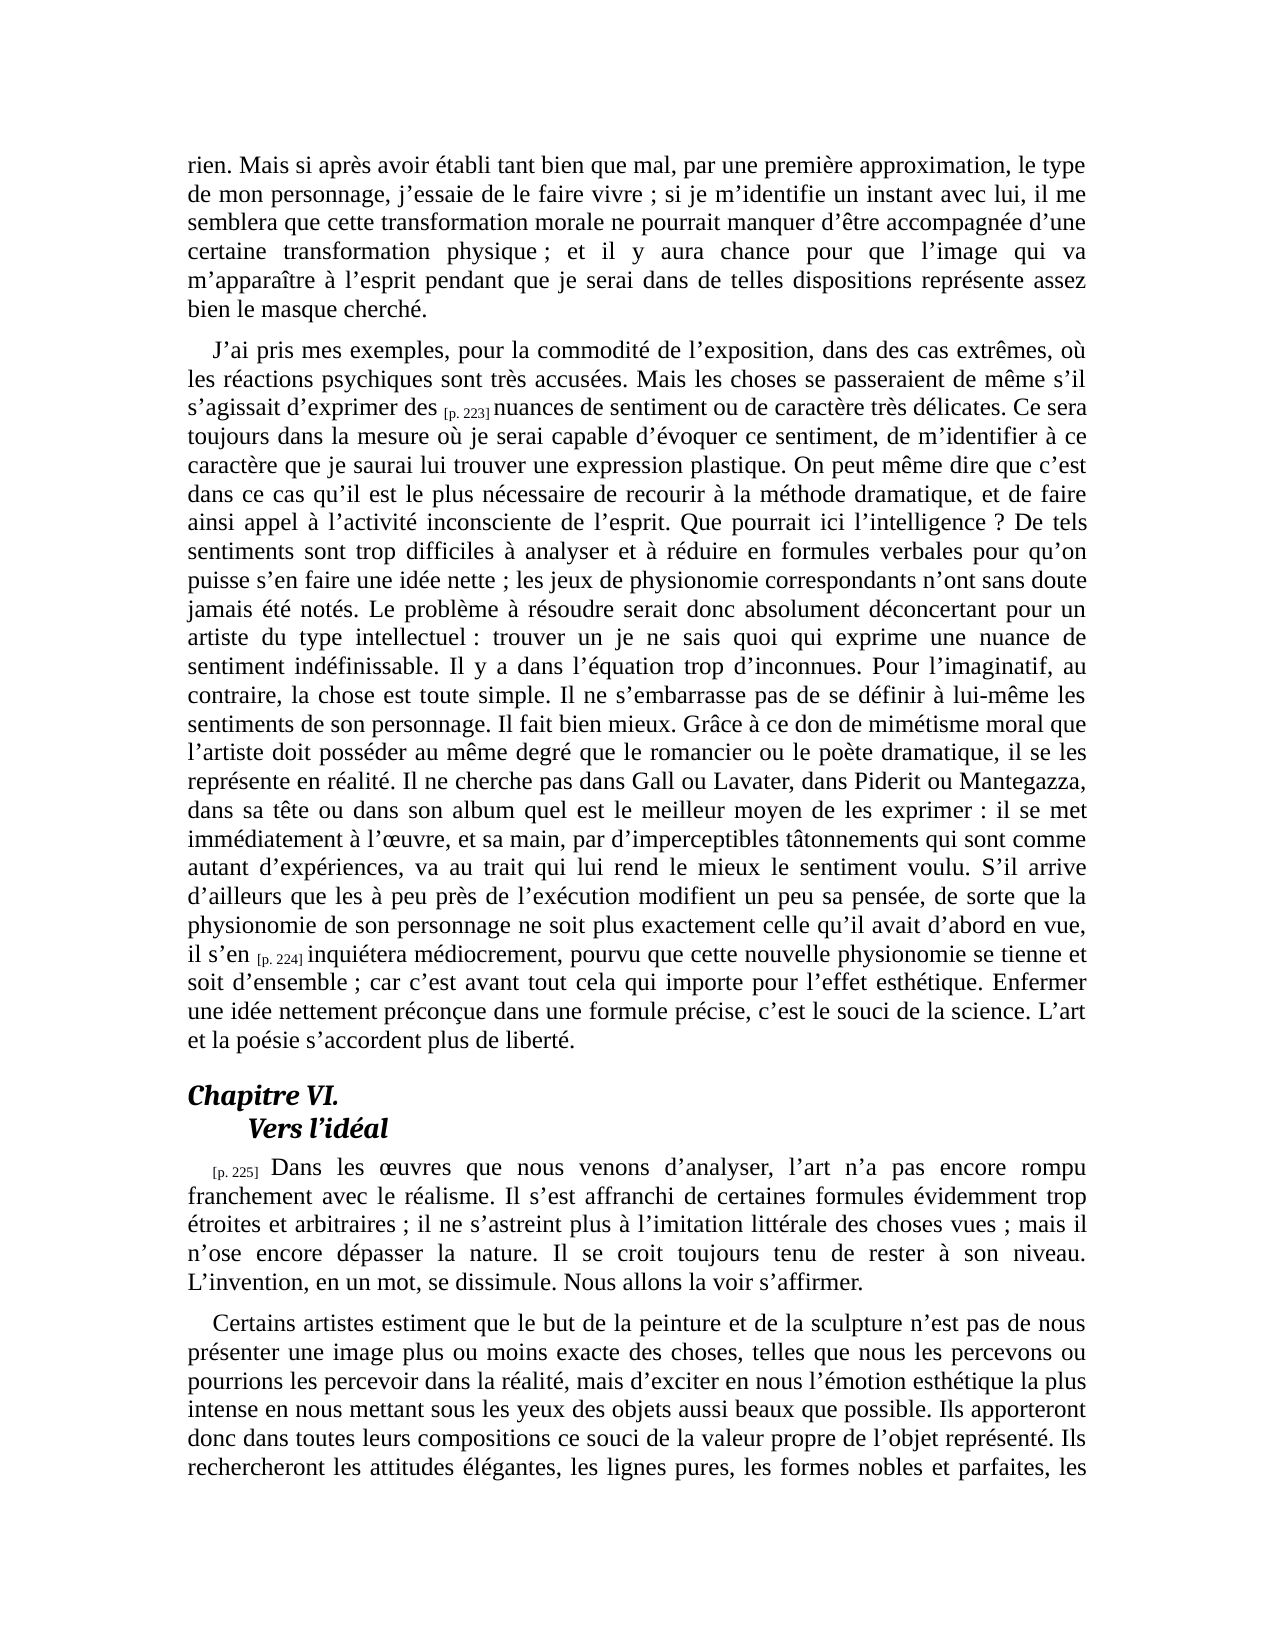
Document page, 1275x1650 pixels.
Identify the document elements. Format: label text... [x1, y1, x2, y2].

text J’ai pris mes exemples, pour la commodité de l’exposition, dans des cas extrêmes, où les réactions psychiques sont très accusées. Mais les choses se passeraient de même s’il s’agissait d’exprimer des [p. 223] nuances de sentiment ou de caractère très délicates. Ce sera toujours dans la mesure où je serai capable d’évoquer ce sentiment, de m’identifier à ce caractère que je saurai lui trouver une expression plastique. On peut même dire que c’est dans ce cas qu’il est le plus nécessaire de recourir à la méthode dramatique, et de faire ainsi appel à l’activité inconsciente de l’esprit. Que pourrait ici l’intelligence ? De tels sentiments sont trop difficiles à analyser et à réduire en formules verbales pour qu’on puisse s’en faire une idée nette ; les jeux de physionomie correspondants n’ont sans doute jamais été notés. Le problème à résoudre serait donc absolument déconcertant pour un artiste du type intellectuel : trouver un je ne sais quoi qui exprime une nuance de sentiment indéfinissable. Il y a dans l’équation trop d’inconnues. Pour l’imaginatif, au contraire, la chose est toute simple. Il ne s’embarrasse pas de se définir à lui-même les sentiments de son personnage. Il fait bien mieux. Grâce à ce don de mimétisme moral que l’artiste doit posséder au même degré que le romancier ou le poète dramatique, il se les représente en réalité. Il ne cherche pas dans Gall ou Lavater, dans Piderit ou Mantegazza, dans sa tête ou dans son album quel est le meilleur moyen de les exprimer : il se met immédiatement à l’œuvre, et sa main, par d’imperceptibles tâtonnements qui sont comme autant d’expériences, va au trait qui lui rend le mieux le sentiment voulu. S’il arrive d’ailleurs que les à peu près de l’exécution modifient un peu sa pensée, de sorte que la physionomie de son personnage ne soit plus exactement celle qu’il avait d’abord en vue, il s’en [p. 224] inquiétera médiocrement, pourvu que cette nouvelle physionomie se tienne et soit d’ensemble ; car c’est avant tout cela qui importe pour l’effet esthétique. Enfermer une idée nettement préconçue dans une formule précise, c’est le souci de la science. L’art et la poésie s’accordent plus de liberté. [187, 335, 1087, 1054]
text rien. Mais si après avoir établi tant bien que mal, par une première approximation, le type de mon personnage, j’essaie de le faire vivre ; si je m’identifie un instant avec lui, il me semblera que cette transformation morale ne pourrait manquer d’être accompagnée d’une certaine transformation physique ; et il y aura chance pour que l’image qui va m’apparaître à l’esprit pendant que je serai dans de telles dispositions représente assez bien le masque cherché. [187, 150, 1087, 322]
text Certains artistes estiment que le but de la peinture et de la sculpture n’est pas de nous présenter une image plus ou moins exacte des choses, telles que nous les percevons ou pourrions les percevoir dans la réalité, mais d’exciter en nous l’émotion esthétique la plus intense en nous mettant sous les yeux des objets aussi beaux que possible. Ils apporteront donc dans toutes leurs compositions ce souci de la valeur propre de l’objet représenté. Ils rechercheront les attitudes élégantes, les lignes pures, les formes nobles et parfaites, les [187, 1308, 1087, 1481]
subtitle Chapitre VI. Vers l’idéal [187, 1079, 1087, 1146]
text [p. 225] Dans les œuvres que nous venons d’analyser, l’art n’a pas encore rompu franchement avec le réalisme. Il s’est affranchi de certaines formules évidemment trop étroites et arbitraires ; il ne s’astreint plus à l’imitation littérale des choses vues ; mais il n’ose encore dépasser la nature. Il se croit toujours tenu de rester à son niveau. L’invention, en un mot, se dissimule. Nous allons la voir s’affirmer. [187, 1152, 1087, 1296]
